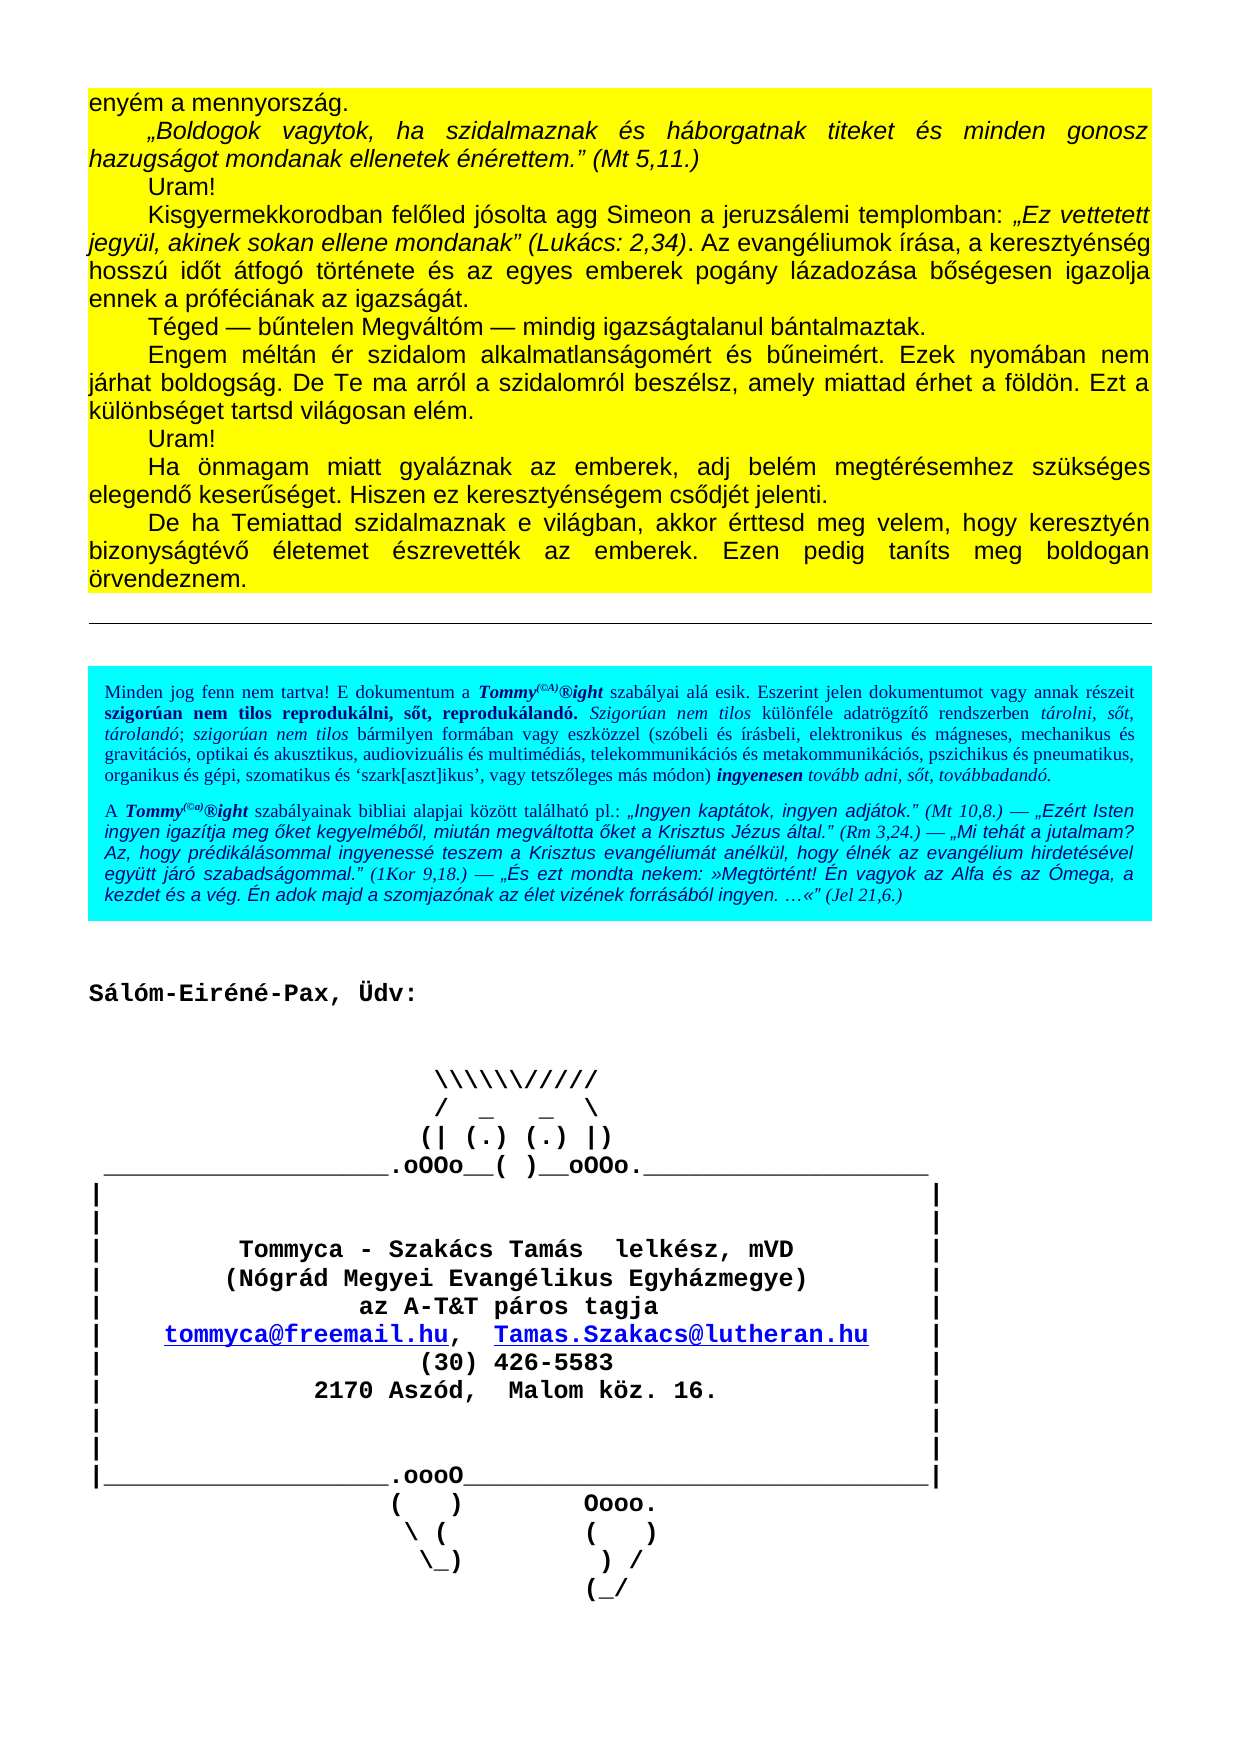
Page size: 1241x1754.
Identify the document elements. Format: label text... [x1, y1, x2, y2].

text Sálóm-Eiréné-Pax, Üdv: [88, 980, 1152, 1008]
text \\\\\\///// / _ _ \ (| (.) (.) |) ___________________.oOOo__( )__oOOo.___________________ | | | | | Tommyca - Szakács Tamás lelkész, mVD | | (Nógrád Megyei Evangélikus Egyházmegye) | | az A-T&T páros tagja | | tommyca@freemail.hu, Tamas.Szakacs@lutheran.hu | | (30) 426-5583 | | 2170 Aszód, Malom köz. 16. | | | | | |___________________.oooO_______________________________| ( ) Oooo. \ ( ( ) \_) ) / (_/ [88, 1068, 1152, 1604]
text enyém a mennyország. [88, 88, 1152, 117]
text „Boldogok vagytok, ha szidalmaznak és háborgatnak titeket és minden gonosz hazugságot mondanak ellenetek énérettem.” (Mt 5,11.) [88, 117, 1152, 173]
text A Tommy(©a)®ight szabályainak bibliai alapjai között található pl.: „Ingyen kaptátok, ingyen adjátok.” (Mt 10,8.) ― „Ezért Isten ingyen igazítja meg őket kegyelméből, miután megváltotta őket a Krisztus Jézus által.” (Rm 3,24.) ― „Mi tehát a jutalmam? Az, hogy prédikálásommal ingyenessé teszem a Krisztus evangéliumát anélkül, hogy élnék az evangélium hirdetésével együtt járó szabadságommal.” (1Kor 9,18.) ― „És ezt mondta nekem: »Megtörtént! Én vagyok az Alfa és az Ómega, a kezdet és a vég. Én adok majd a szomjazónak az élet vizének forrásából ingyen. …«” (Jel 21,6.) [90, 784, 1151, 920]
text Engem méltán ér szidalom alkalmatlanságomért és bűneimért. Ezek nyomában nem járhat boldogság. De Te ma arról a szidalomról beszélsz, amely miattad érhet a földön. Ezt a különbséget tartsd világosan elém. [88, 341, 1152, 425]
text Uram! [88, 425, 1152, 453]
text Kisgyermekkorodban felőled jósolta agg Simeon a jeruzsálemi templomban: „Ez vettetett jegyül, akinek sokan ellene mondanak” (Lukács: 2,34). Az evangéliumok írása, a keresztyénség hosszú időt átfogó története és az egyes emberek pogány lázadozása bőségesen igazolja ennek a próféciának az igazságát. [88, 201, 1152, 313]
text Téged — bűntelen Megváltóm — mindig igazságtalanul bántalmaztak. [88, 313, 1152, 341]
text De ha Temiattad szidalmaznak e világban, akkor érttesd meg velem, hogy keresztyén bizonyságtévő életemet észrevették az emberek. Ezen pedig taníts meg boldogan örvendeznem. [88, 509, 1152, 593]
text Ha önmagam miatt gyaláznak az emberek, adj belém megtérésemhez szükséges elegendő keserűséget. Hiszen ez keresztyénségem csődjét jelenti. [88, 453, 1152, 509]
text Minden jog fenn nem tartva! E dokumentum a Tommy(©A)®ight szabályai alá esik. Eszerint jelen dokumentumot vagy annak részeit szigorúan nem tilos reprodukálni, sőt, reprodukálandó. Szigorúan nem tilos különféle adatrögzítő rendszerben tárolni, sőt, tárolandó; szigorúan nem tilos bármilyen formában vagy eszközzel (szóbeli és írásbeli, elektronikus és mágneses, mechanikus és gravitációs, optikai és akusztikus, audiovizuális és multimédiás, telekommunikációs és metakommunikációs, pszichikus és pneumatikus, organikus és gépi, szomatikus és ‘szark[aszt]ikus’, vagy tetszőleges más módon) ingyenesen tovább adni, sőt, továbbadandó. [90, 667, 1151, 784]
text Uram! [88, 173, 1152, 201]
